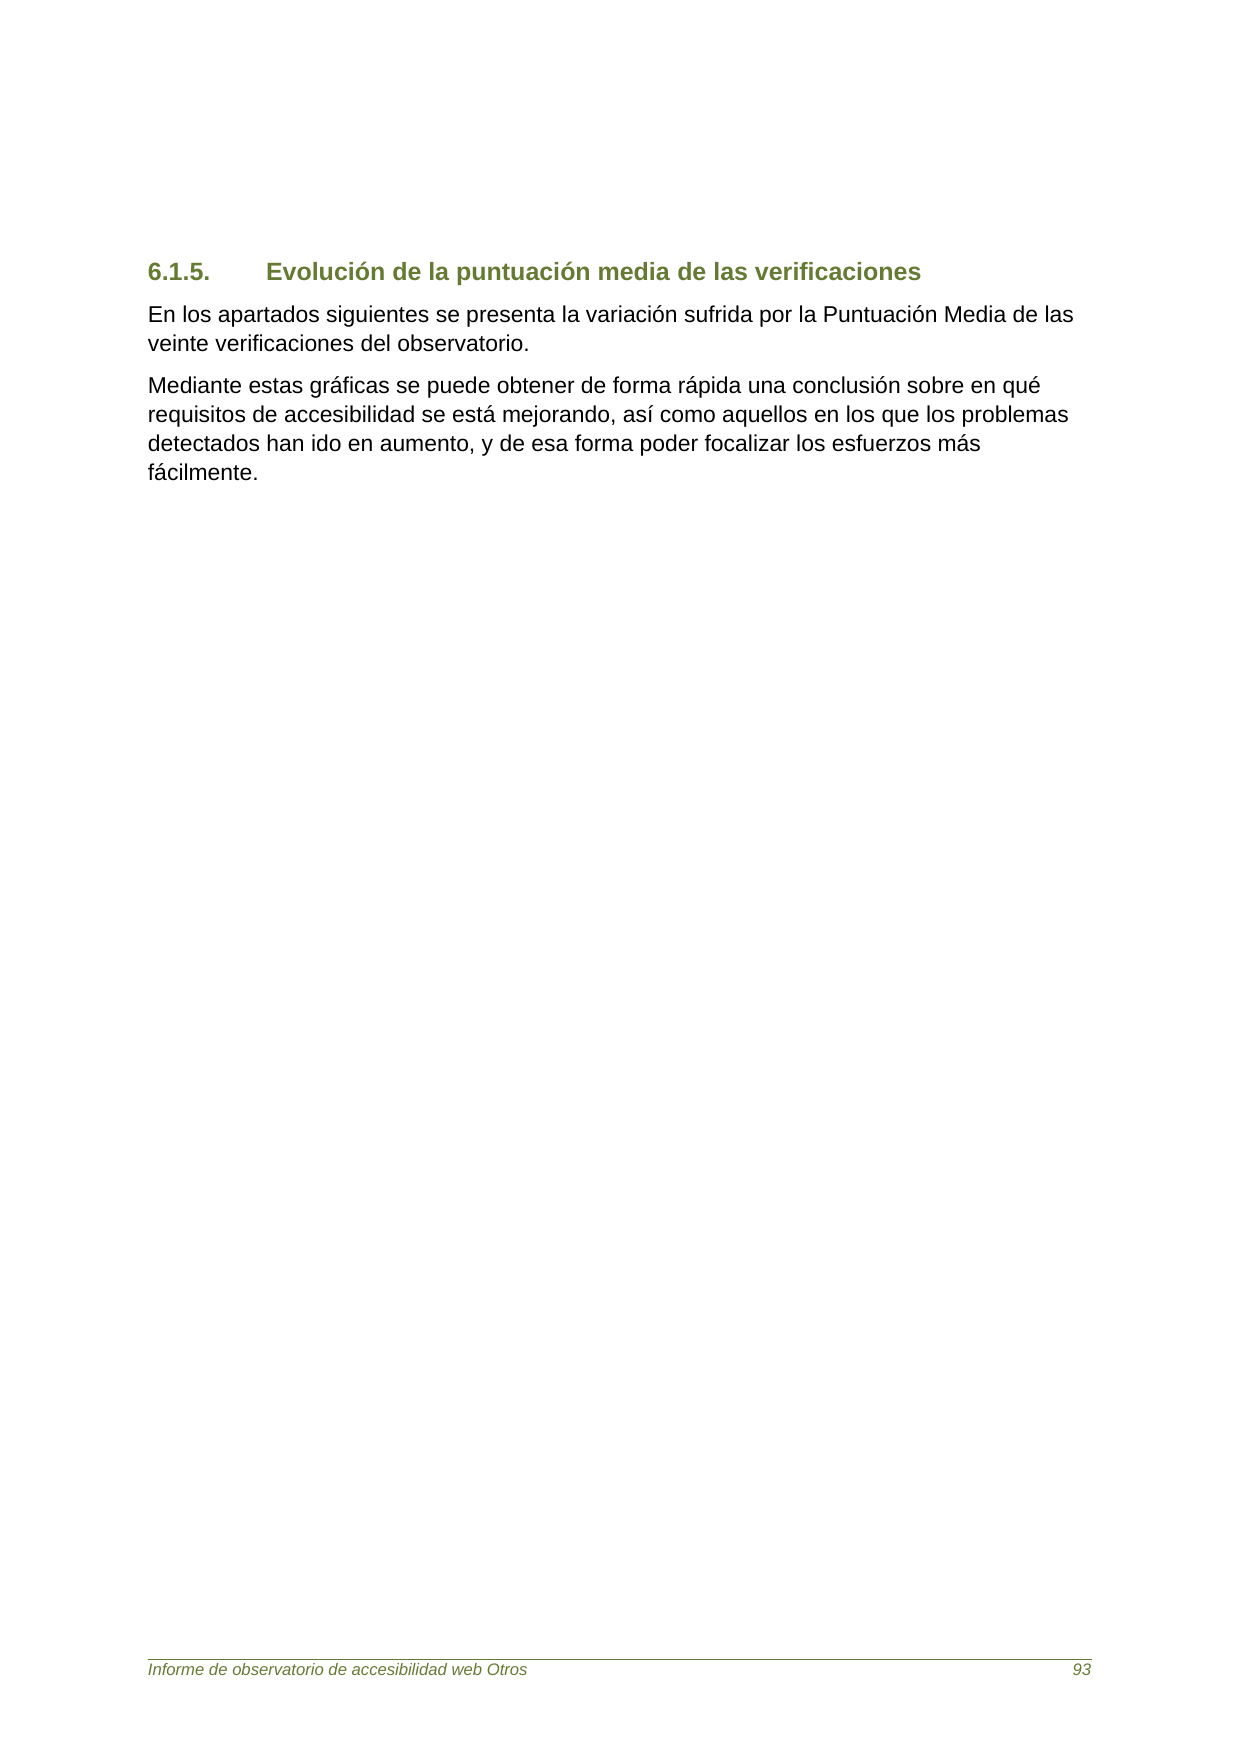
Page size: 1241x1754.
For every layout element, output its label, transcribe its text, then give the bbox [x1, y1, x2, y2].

text Mediante estas gráficas se puede obtener de forma rápida una conclusión sobre en qué requisitos de accesibilidad se está mejorando, así como aquellos en los que los problemas detectados han ido en aumento, y de esa forma poder focalizar los esfuerzos más fácilmente. [148, 372, 1092, 485]
text En los apartados siguientes se presenta la variación sufrida por la Puntuación Media de las veinte verificaciones del observatorio. [148, 301, 1092, 357]
subtitle Evolución de la puntuación media de las verificaciones [148, 257, 1092, 286]
